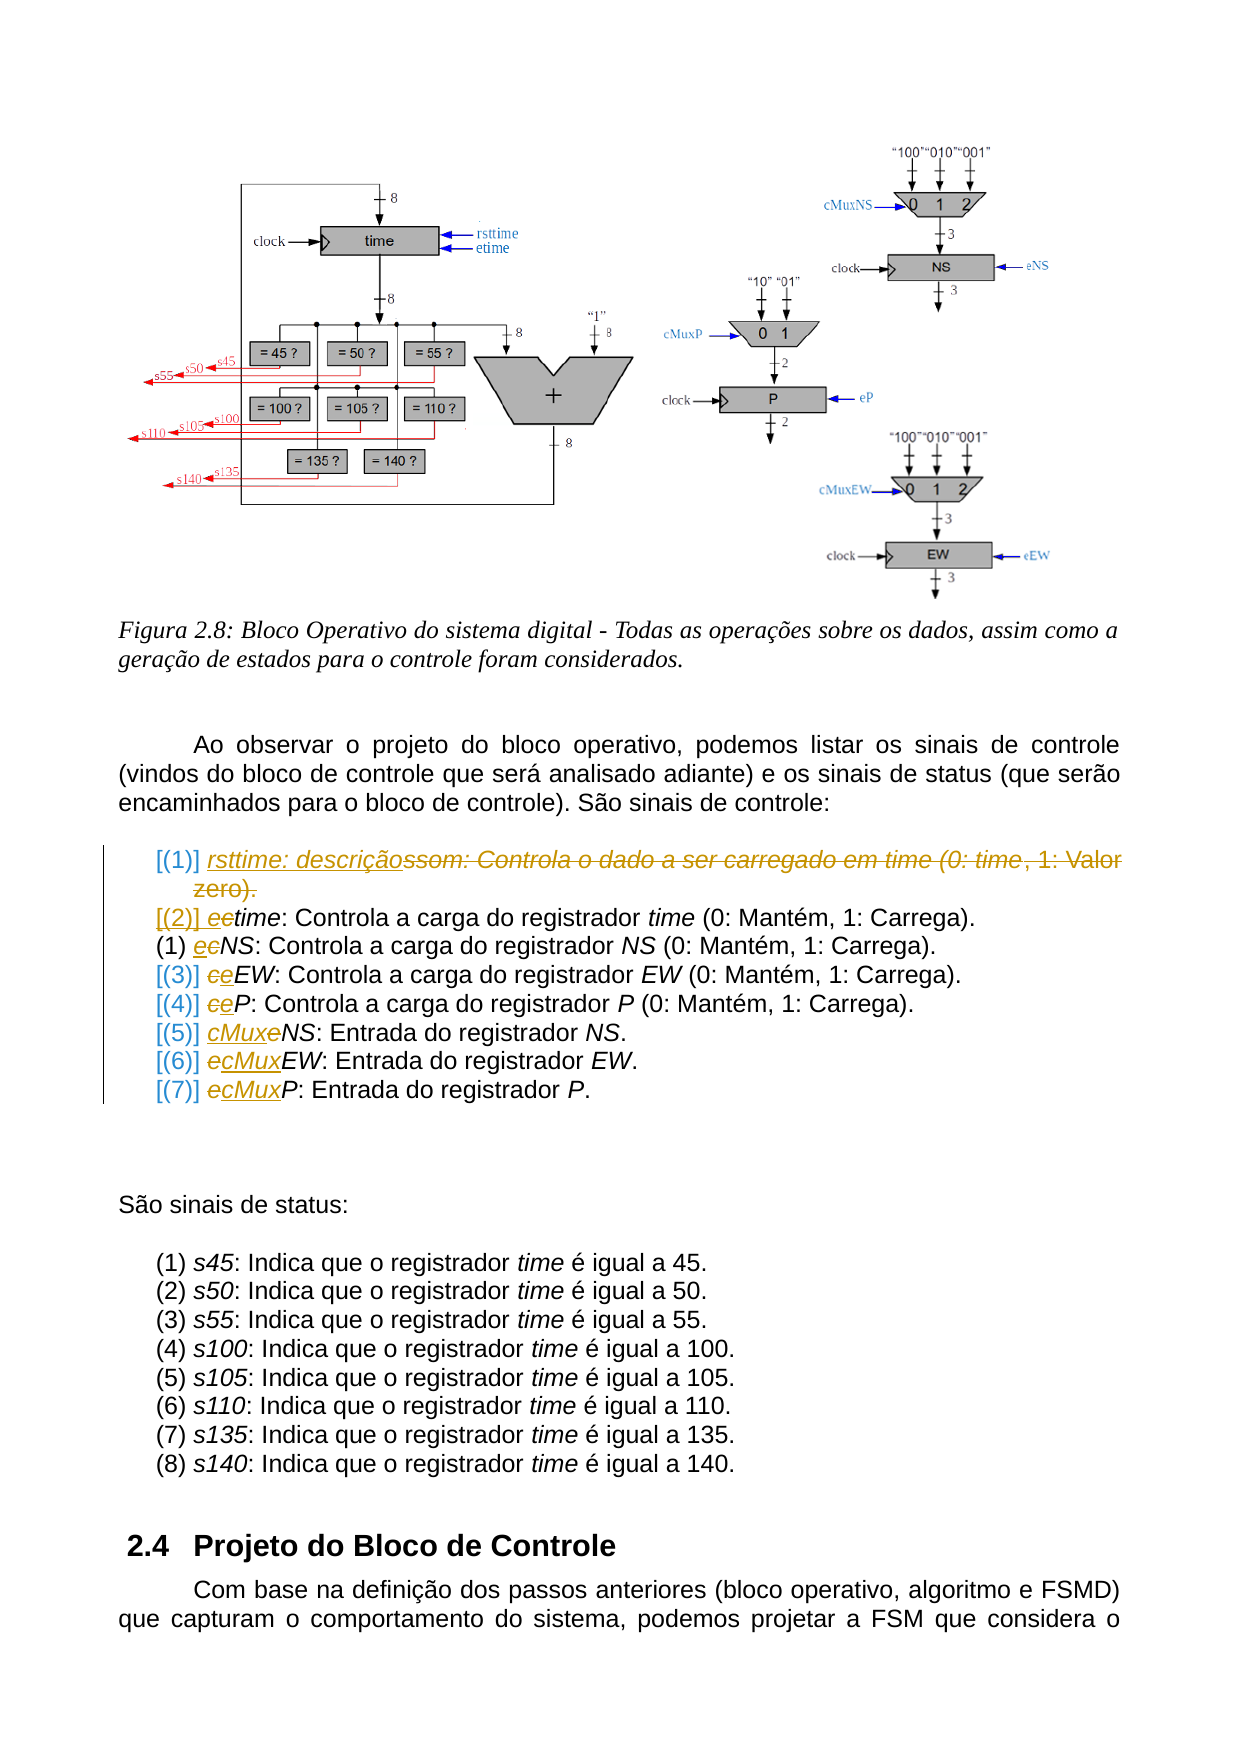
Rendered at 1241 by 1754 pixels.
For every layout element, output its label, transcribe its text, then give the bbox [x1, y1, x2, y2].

list eEW: Controla a carga do registrador EW (0: Mantém, 1: Carrega). [156, 960, 1122, 989]
list s105: Indica que o registrador time é igual a 105. [156, 1363, 1122, 1391]
list s135: Indica que o registrador time é igual a 135. [156, 1420, 1122, 1449]
list cMuxEW: Entrada do registrador EW. [156, 1046, 1122, 1075]
list cMuxNS: Entrada do registrador NS. [156, 1018, 1122, 1046]
list s50: Indica que o registrador time é igual a 50. [156, 1276, 1122, 1305]
list s140: Indica que o registrador time é igual a 140. [156, 1449, 1122, 1478]
list etime: Controla a carga do registrador time (0: Mantém, 1: Carrega). [156, 903, 1122, 931]
text São sinais de status: [118, 1190, 1122, 1219]
picture [118, 130, 1062, 610]
list cMuxP: Entrada do registrador P. [156, 1075, 1122, 1104]
list s55: Indica que o registrador time é igual a 55. [156, 1305, 1122, 1334]
list s100: Indica que o registrador time é igual a 100. [156, 1334, 1122, 1363]
list s110: Indica que o registrador time é igual a 110. [156, 1391, 1122, 1420]
text Figura 2.8: Bloco Operativo do sistema digital - Todas as operações sobre os dados, assim como a geração de estados para o controle foram considerados. [118, 610, 1122, 673]
list rsttime: descrição [156, 845, 1122, 903]
text Ao observar o projeto do bloco operativo, podemos listar os sinais de controle (vindos do bloco de controle que será analisado adiante) e os sinais de status (que serão encaminhados para o bloco de controle). São sinais de controle: [118, 730, 1122, 816]
list eNS: Controla a carga do registrador NS (0: Mantém, 1: Carrega). [156, 931, 1122, 960]
text Com base na definição dos passos anteriores (bloco operativo, algoritmo e FSMD) que capturam o comportamento do sistema, podemos projetar a FSM que considera o [118, 1575, 1122, 1632]
list s45: Indica que o registrador time é igual a 45. [156, 1248, 1122, 1276]
list eP: Controla a carga do registrador P (0: Mantém, 1: Carrega). [156, 989, 1122, 1018]
subtitle Projeto do Bloco de Controle [118, 1527, 1122, 1562]
